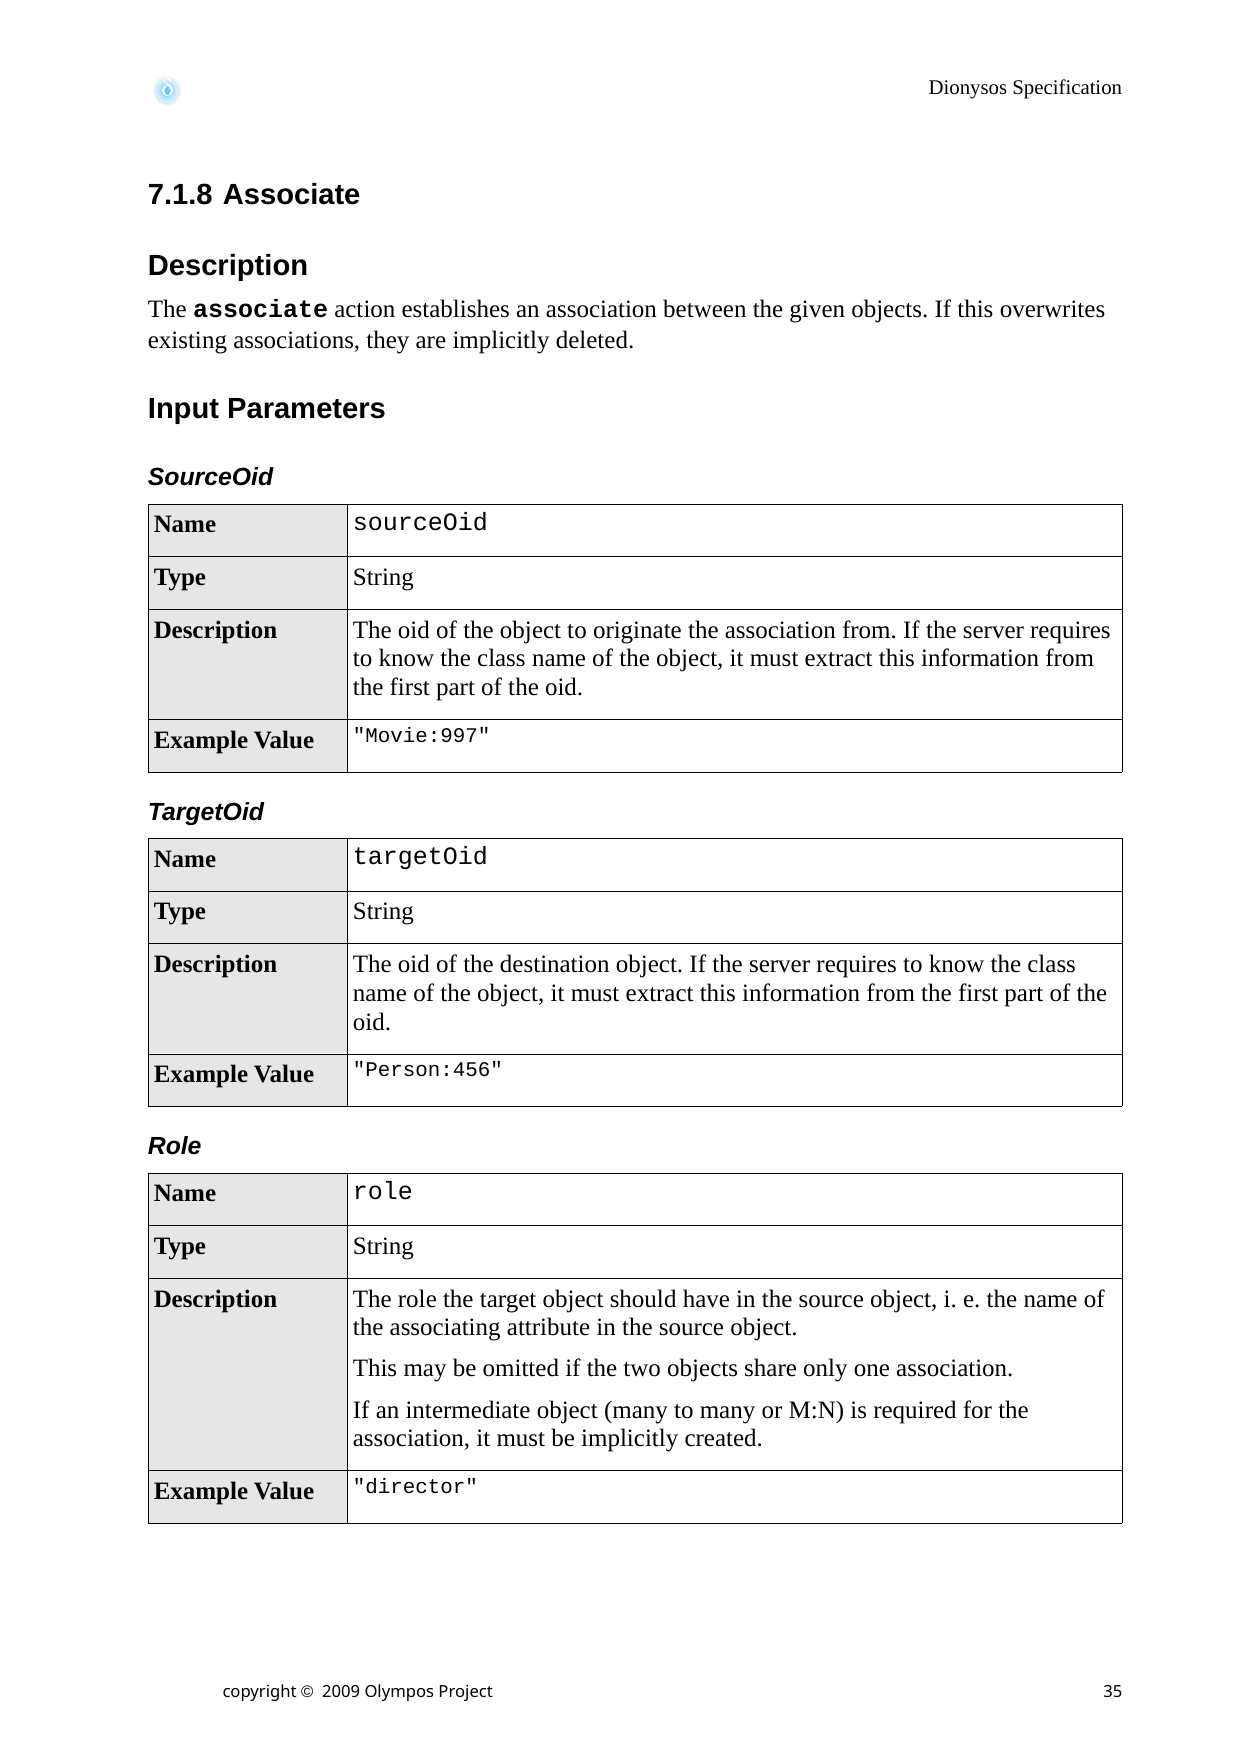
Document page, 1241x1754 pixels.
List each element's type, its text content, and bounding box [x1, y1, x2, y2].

table_header role [348, 1174, 1122, 1225]
table_cell The oid of the object to originate the association from. If the server requires to know the class name of the object, it must extract this information from the first part of the oid. [348, 610, 1122, 719]
table_cell "Person:456" [348, 1055, 1122, 1106]
table_header sourceOid [348, 505, 1122, 556]
table_cell String [348, 1226, 1122, 1278]
table_cell Type [149, 892, 347, 943]
table_cell The oid of the destination object. If the server requires to know the class name of the object, it must extract this information from the first part of the oid. [348, 944, 1122, 1053]
table_cell Type [149, 1226, 347, 1278]
table_header Name [149, 839, 347, 891]
picture [152, 75, 184, 106]
table_cell Description [149, 1279, 347, 1470]
table_cell The role the target object should have in the source object, i. e. the name of the associating attribute in the source object. This may be omitted if the two objects share only one association. If an intermediate object (many to many or M:N) is required for the association, it must be implicitly created. [348, 1279, 1122, 1470]
table_header Name [149, 505, 347, 556]
text The associate action establishes an association between the given objects. If this overwrites existing associations, they are implicitly deleted. [148, 294, 1122, 354]
text SourceOid [148, 462, 1122, 491]
table_cell String [348, 557, 1122, 609]
table_cell "director" [348, 1471, 1122, 1523]
text Input Parameters [148, 391, 1122, 425]
table_cell Description [149, 944, 347, 1053]
table_header targetOid [348, 839, 1122, 891]
text Role [148, 1131, 1122, 1160]
table_cell Example Value [149, 720, 347, 772]
subtitle Associate [148, 177, 1122, 211]
text Description [148, 248, 1122, 282]
table_cell Description [149, 610, 347, 719]
table_cell Type [149, 557, 347, 609]
table_cell "Movie:997" [348, 720, 1122, 772]
table_cell Example Value [149, 1055, 347, 1106]
table_cell String [348, 892, 1122, 943]
table_header Name [149, 1174, 347, 1225]
table_cell Example Value [149, 1471, 347, 1523]
text TargetOid [148, 797, 1122, 825]
